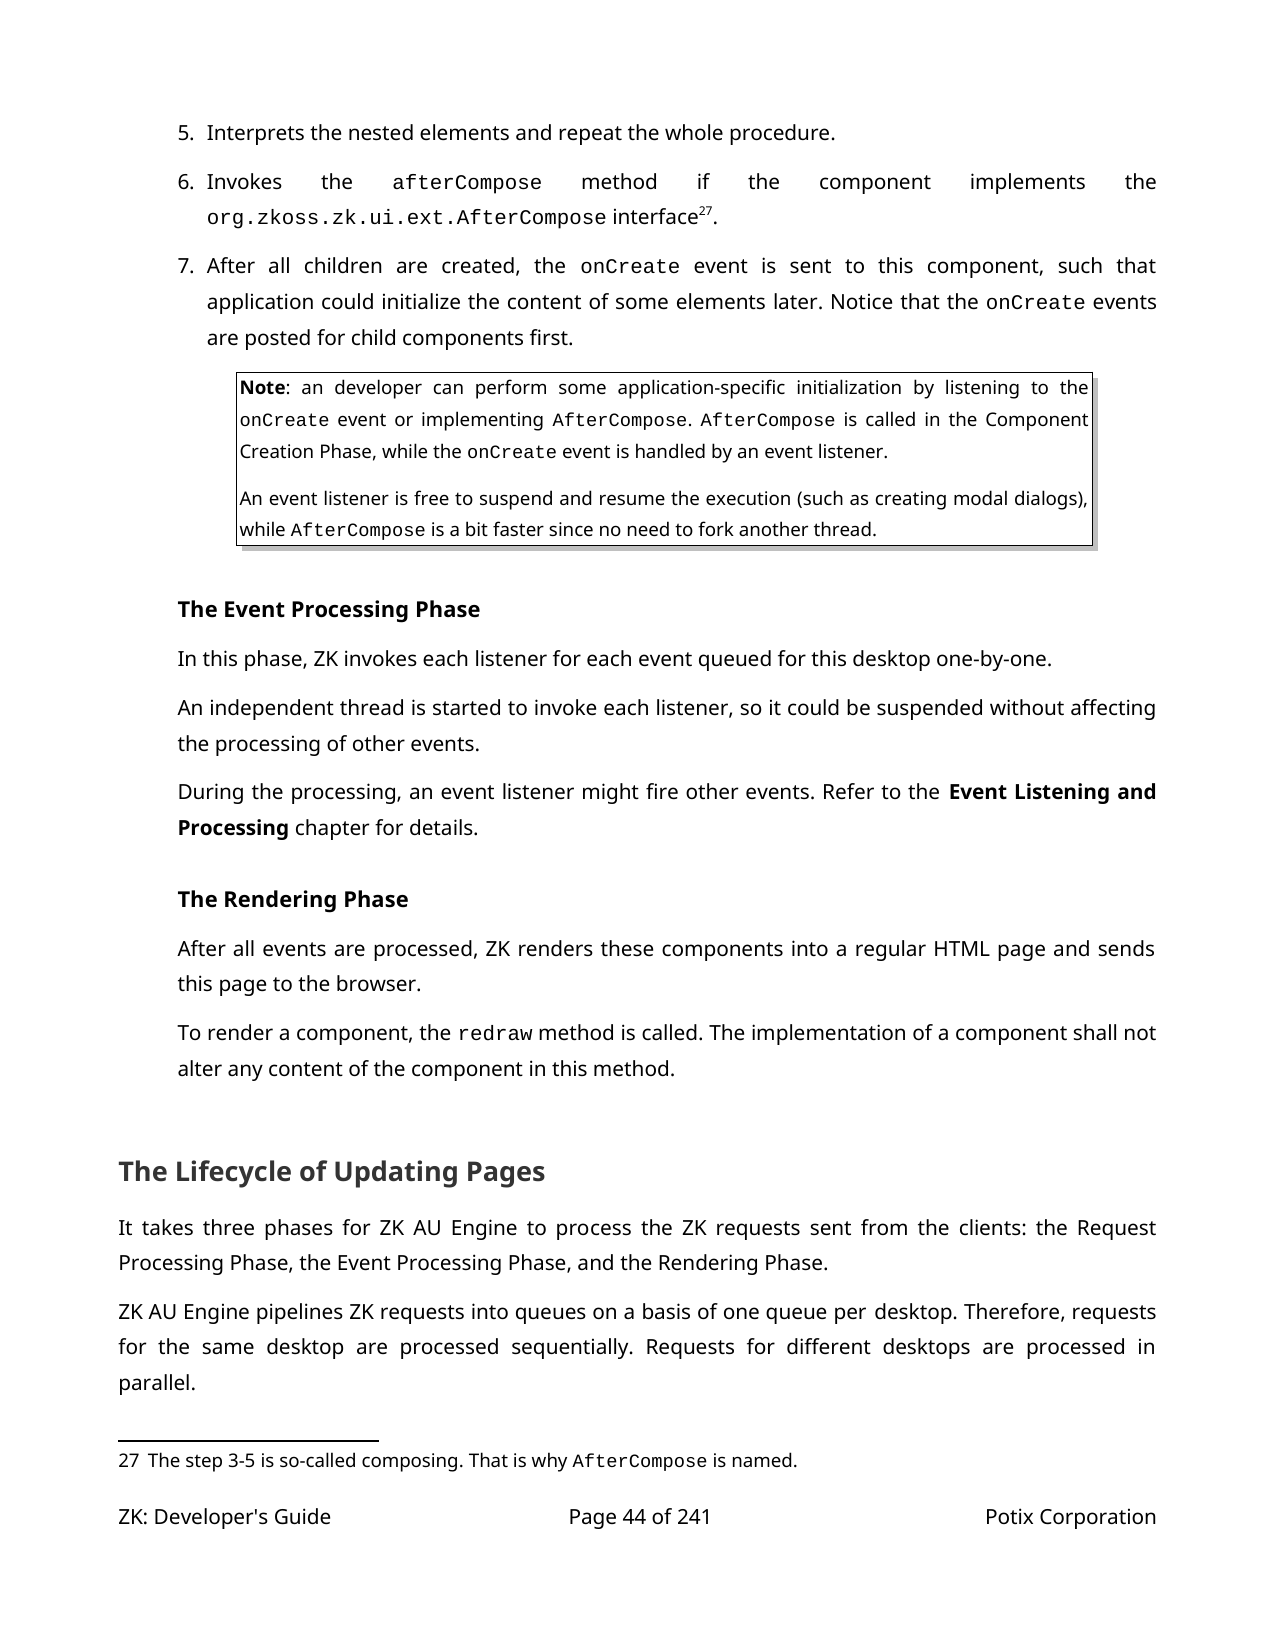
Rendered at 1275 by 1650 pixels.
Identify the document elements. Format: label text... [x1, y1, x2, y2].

subtitle The Lifecycle of Updating Pages [118, 1153, 1157, 1189]
text In this phase, ZK invokes each listener for each event queued for this desktop one-by-one. [177, 644, 1157, 673]
text After all events are processed, ZK renders these components into a regular HTML page and sends this page to the browser. [177, 934, 1157, 997]
list Interprets the nested elements and repeat the whole procedure. [177, 118, 1157, 146]
subtitle The Rendering Phase [177, 883, 1157, 913]
text ZK AU Engine pipelines ZK requests into queues on a basis of one queue per desktop. Therefore, requests for the same desktop are processed sequentially. Requests for different desktops are processed in parallel. [118, 1297, 1157, 1396]
text To render a component, the redraw method is called. The implementation of a component shall not alter any content of the component in this method. [177, 1018, 1157, 1082]
text It takes three phases for ZK AU Engine to process the ZK requests sent from the clients: the Request Processing Phase, the Event Processing Phase, and the Rendering Phase. [118, 1213, 1157, 1277]
text During the processing, an event listener might fire other events. Refer to the Event Listening and Processing chapter for details. [177, 777, 1157, 841]
list Invokes the afterCompose method if the component implements the org.zkoss.zk.ui.ext.AfterCompose interface. [177, 167, 1157, 231]
list The step 3-5 is so-called composing. That is why AfterCompose is named. [118, 1447, 1157, 1473]
text Note: an developer can perform some application-specific initialization by listening to the onCreate event or implementing AfterCompose. AfterCompose is called in the Component Creation Phase, while the onCreate event is handled by an event listener. [237, 373, 1092, 464]
text An event listener is free to suspend and resume the execution (such as creating modal dialogs), while AfterCompose is a bit faster since no need to fork another thread. [237, 482, 1092, 545]
list After all children are created, the onCreate event is sent to this component, such that application could initialize the content of some elements later. Notice that the onCreate events are posted for child components first. [177, 252, 1157, 351]
text An independent thread is started to invoke each listener, so it could be suspended without affecting the processing of other events. [177, 693, 1157, 757]
subtitle The Event Processing Phase [177, 594, 1157, 624]
